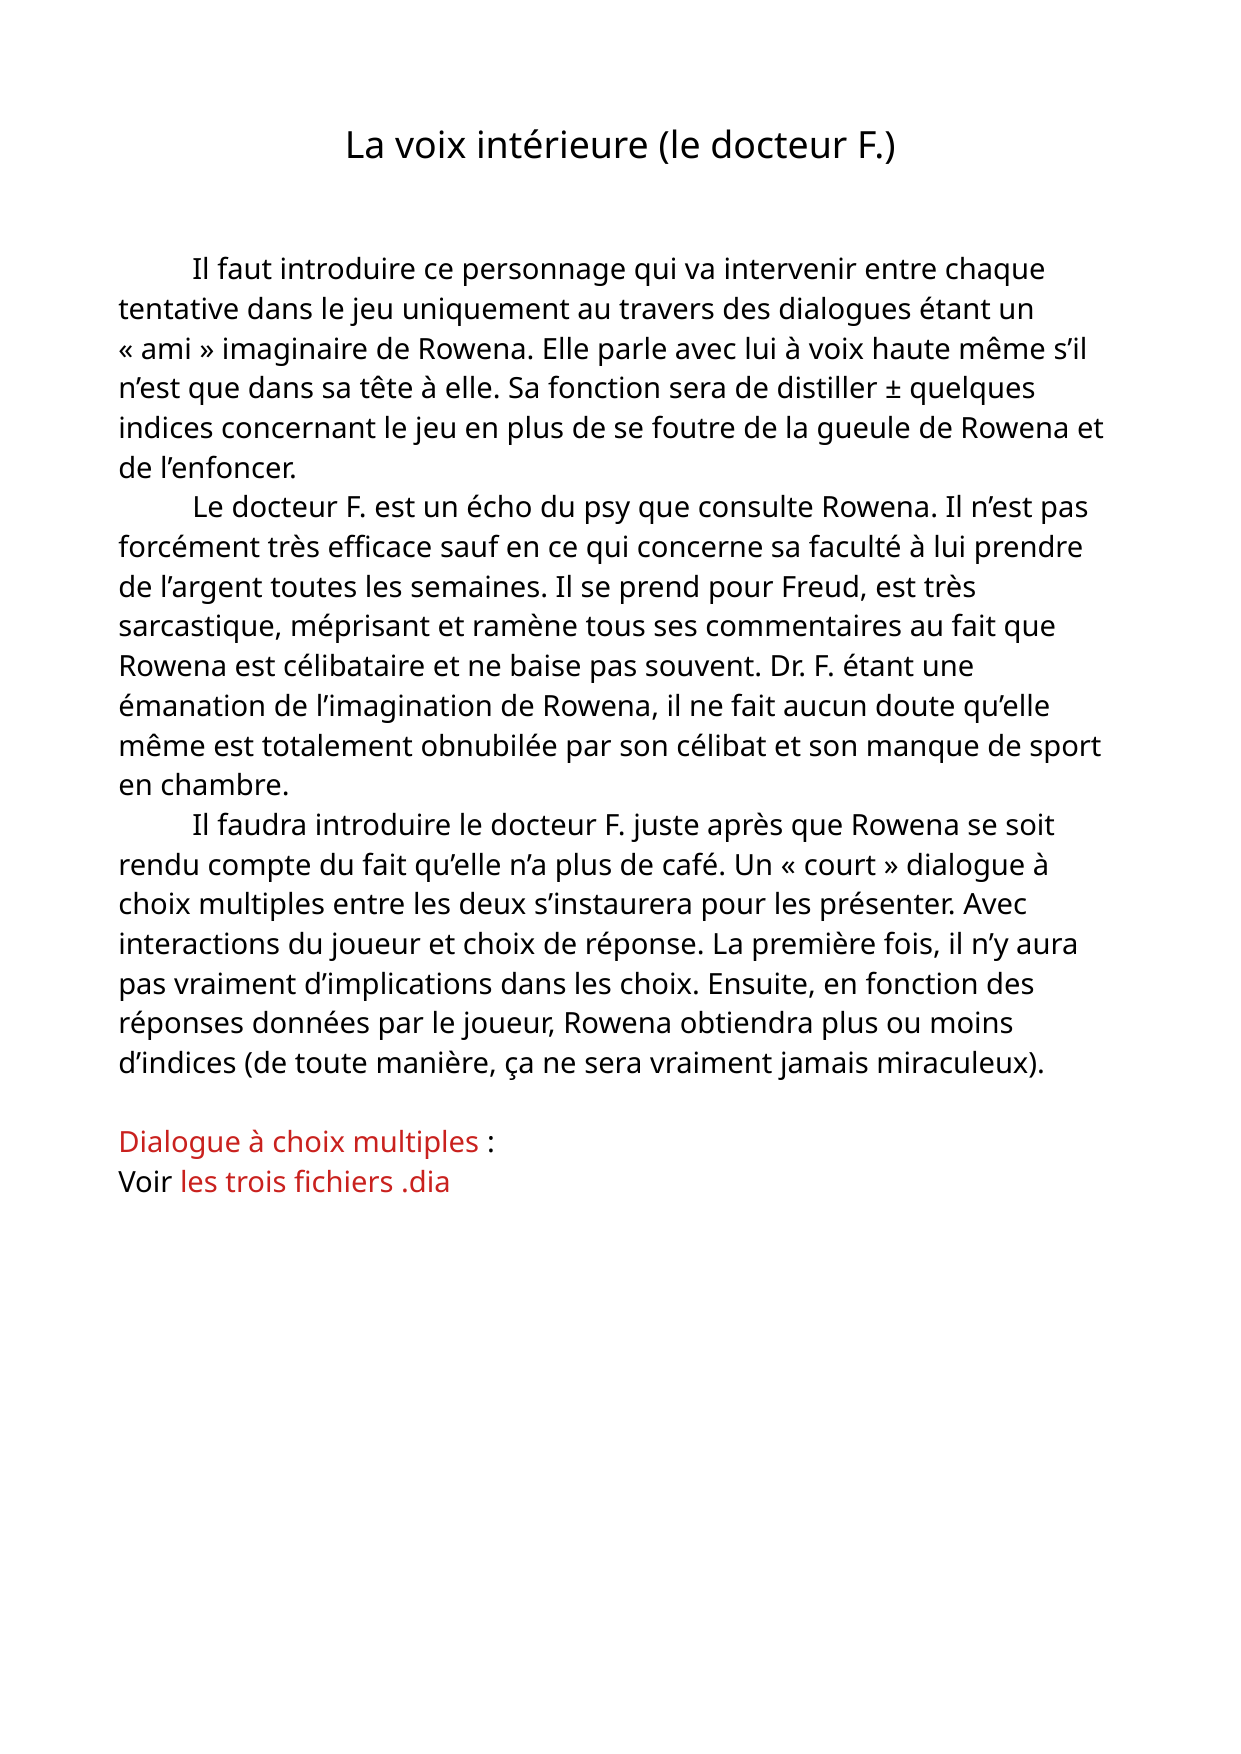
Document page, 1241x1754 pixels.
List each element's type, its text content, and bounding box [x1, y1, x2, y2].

text Dialogue à choix multiples : [118, 1122, 1122, 1161]
text Il faudra introduire le docteur F. juste après que Rowena se soit rendu compte du fait qu’elle n’a plus de café. Un « court » dialogue à choix multiples entre les deux s’instaurera pour les présenter. Avec interactions du joueur et choix de réponse. La première fois, il n’y aura pas vraiment d’implications dans les choix. Ensuite, en fonction des réponses données par le joueur, Rowena obtiendra plus ou moins d’indices (de toute manière, ça ne sera vraiment jamais miraculeux). [118, 804, 1122, 1082]
text Il faut introduire ce personnage qui va intervenir entre chaque tentative dans le jeu uniquement au travers des dialogues étant un « ami » imaginaire de Rowena. Elle parle avec lui à voix haute même s’il n’est que dans sa tête à elle. Sa fonction sera de distiller ± quelques indices concernant le jeu en plus de se foutre de la gueule de Rowena et de l’enfoncer. [118, 248, 1122, 487]
text Le docteur F. est un écho du psy que consulte Rowena. Il n’est pas forcément très efficace sauf en ce qui concerne sa faculté à lui prendre de l’argent toutes les semaines. Il se prend pour Freud, est très sarcastique, méprisant et ramène tous ses commentaires au fait que Rowena est célibataire et ne baise pas souvent. Dr. F. étant une émanation de l’imagination de Rowena, il ne fait aucun doute qu’elle même est totalement obnubilée par son célibat et son manque de sport en chambre. [118, 487, 1122, 804]
text Voir les trois fichiers .dia [118, 1161, 1122, 1201]
text La voix intérieure (le docteur F.) [118, 118, 1122, 169]
